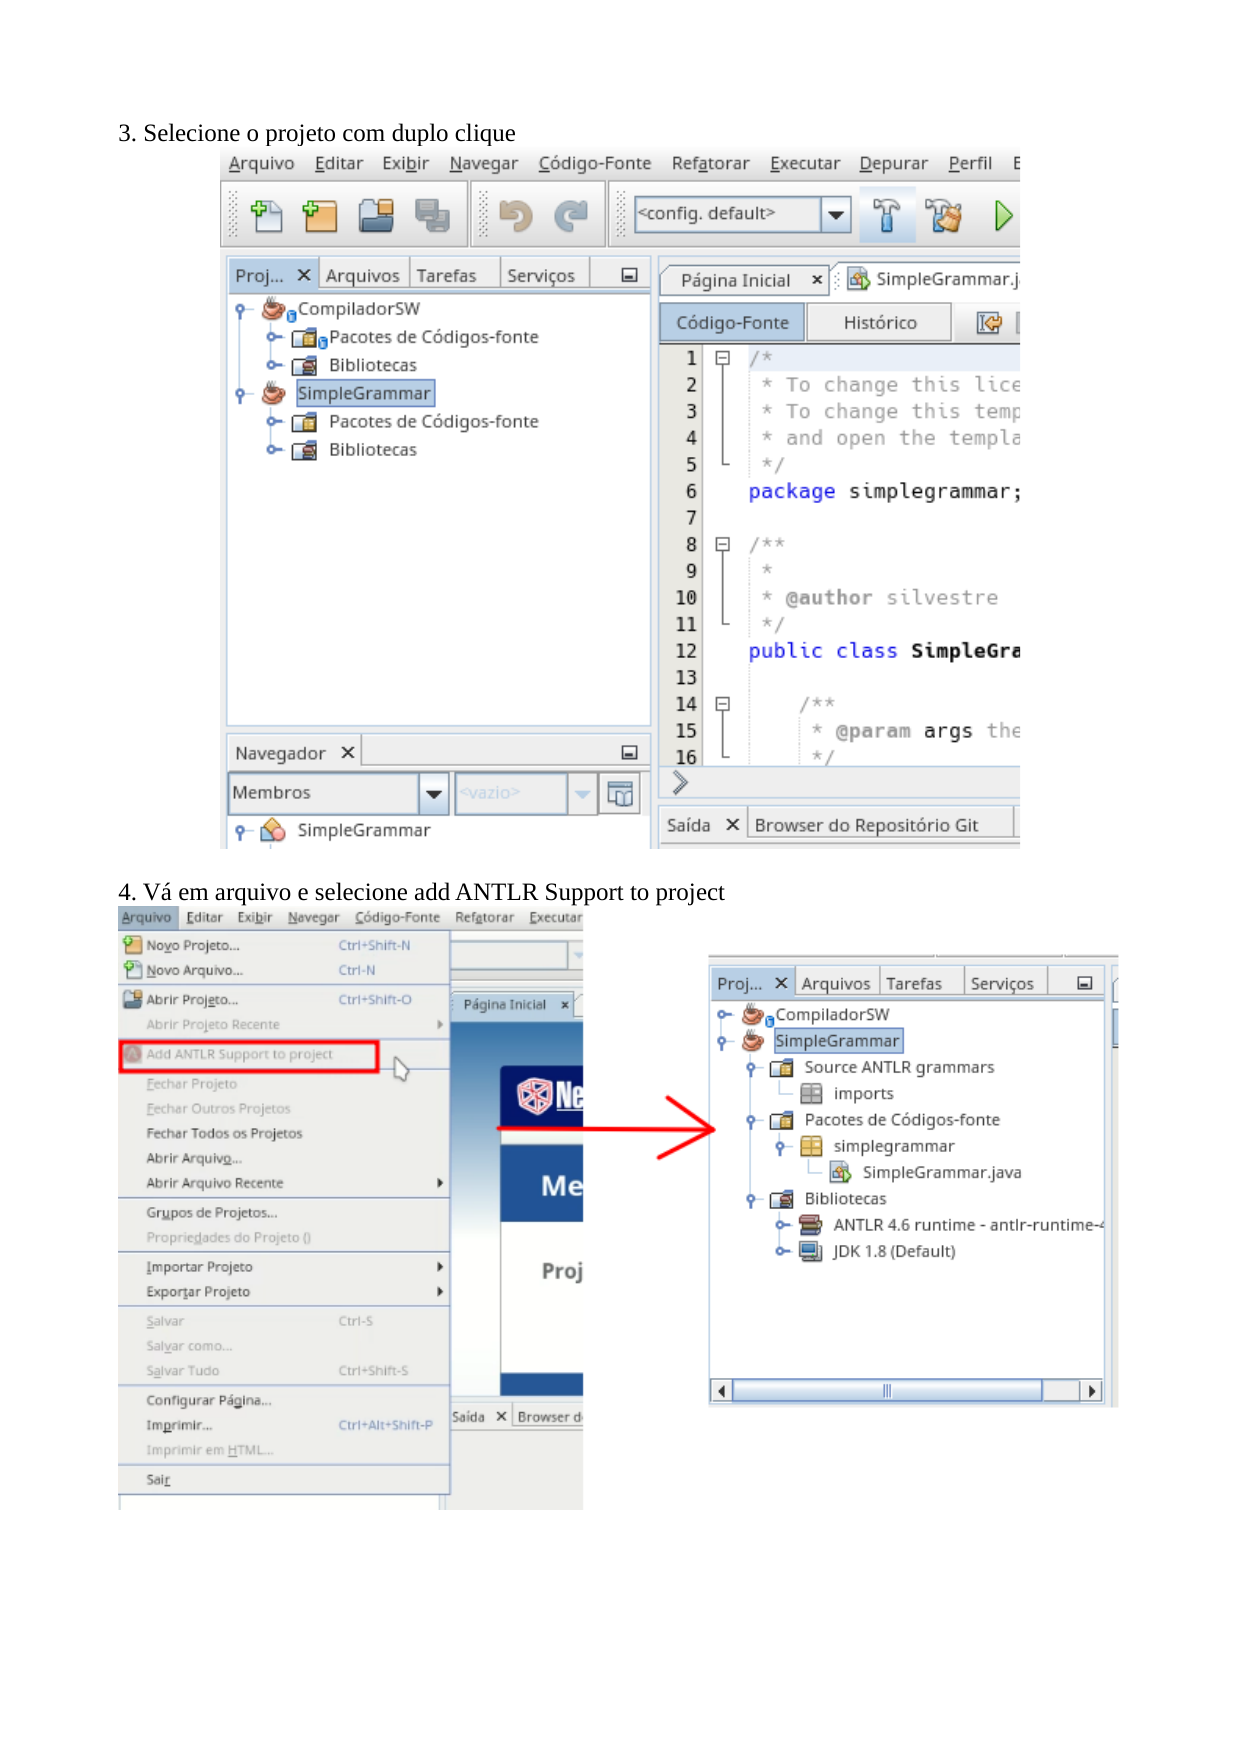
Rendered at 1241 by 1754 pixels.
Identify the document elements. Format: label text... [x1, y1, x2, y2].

text 3. Selecione o projeto com duplo clique [118, 118, 1122, 147]
picture [220, 146, 1020, 849]
text 4. Vá em arquivo e selecione add ANTLR Support to project [118, 877, 1122, 906]
picture [118, 906, 1123, 1510]
